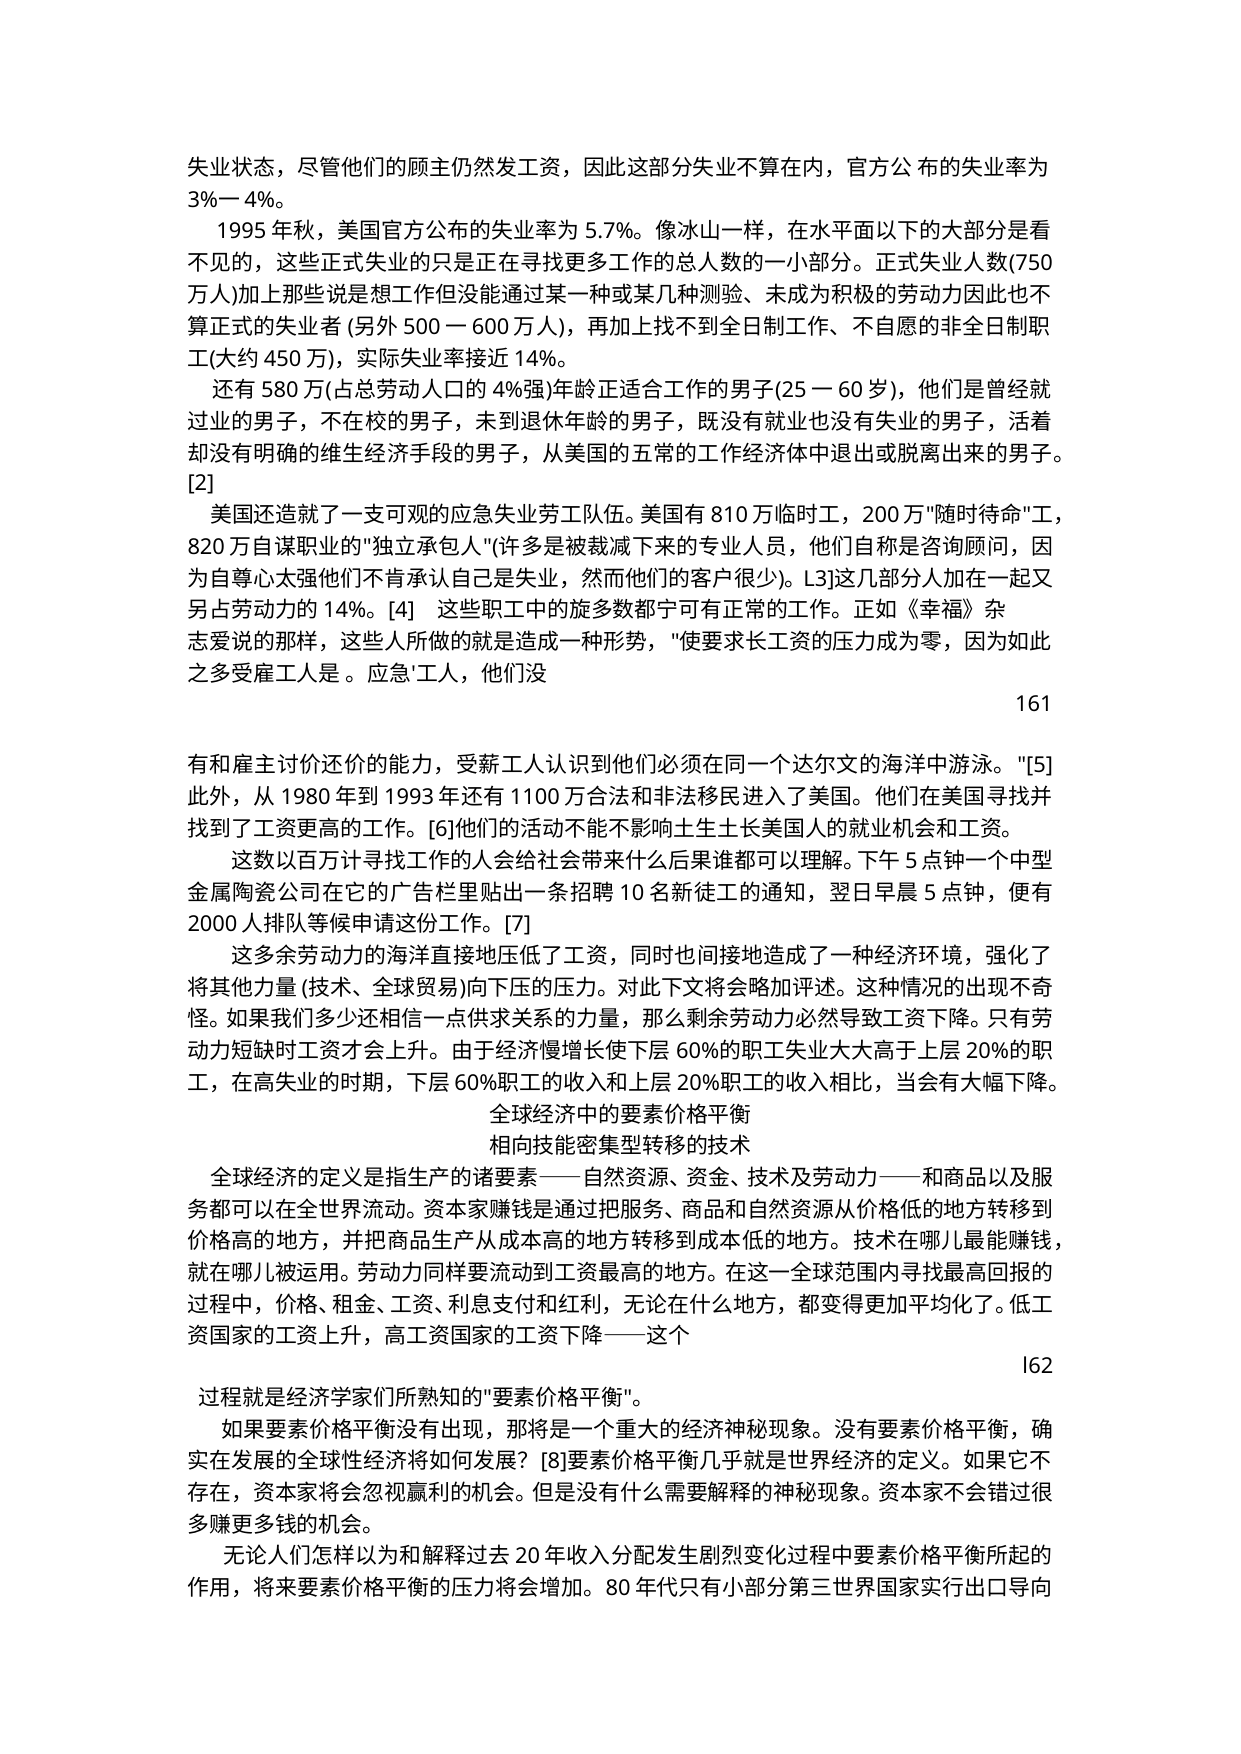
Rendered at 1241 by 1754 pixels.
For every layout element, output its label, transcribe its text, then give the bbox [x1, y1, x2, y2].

text l62 [187, 1350, 1053, 1380]
text 这多余劳动力的海洋直接地压低了工资，同时也间接地造成了一种经济环境，强化了将其他力量 (技术、全球贸易)向下压的压力。对此下文将会略加评述。这种情况的出现不奇怪。如果我们多少还相信一点供求关系的力量，那么剩余劳动力必然导致工资下降。只有劳动力短缺时工资才会上升。由于经济慢增长使下层60%的职工失业大大高于上层20%的职工，在高失业的时期，下层60%职工的收入和上层20%职工的收入相比，当会有大幅下降。 [187, 938, 1053, 1097]
text 无论人们怎样以为和解释过去20年收入分配发生剧烈变化过程中要素价格平衡所起的作用，将来要素价格平衡的压力将会增加。80年代只有小部分第三世界国家实行出口导向 [187, 1538, 1053, 1602]
text 有和雇主讨价还价的能力，受薪工人认识到他们必须在同一个达尔文的海洋中游泳。"[5] 此外，从1980年到1993年还有1100万合法和非法移民进入了美国。他们在美国寻找并找到了工资更高的工作。[6]他们的活动不能不影响土生土长美国人的就业机会和工资。 [187, 747, 1053, 843]
text 全球经济的定义是指生产的诸要素——自然资源、资金、技术及劳动力——和商品以及服务都可以在全世界流动。资本家赚钱是通过把服务、商品和自然资源从价格低的地方转移到价格高的地方，并把商品生产从成本高的地方转移到成本低的地方。技术在哪儿最能赚钱，就在哪儿被运用。劳动力同样要流动到工资最高的地方。在这一全球范围内寻找最高回报的过程中，价格、租金、工资、利息支付和红利，无论在什么地方，都变得更加平均化了。低工资国家的工资上升，高工资国家的工资下降——这个 [187, 1160, 1053, 1350]
text 1995年秋，美国官方公布的失业率为5.7%。像冰山一样，在水平面以下的大部分是看不见的，这些正式失业的只是正在寻找更多工作的总人数的一小部分。正式失业人数(750万人)加上那些说是想工作但没能通过某一种或某几种测验、未成为积极的劳动力因此也不算正式的失业者 (另外500一600万人)，再加上找不到全日制工作、不自愿的非全日制职工(大约450万)，实际失业率接近14%。 [187, 213, 1053, 372]
text 这数以百万计寻找工作的人会给社会带来什么后果谁都可以理解。下午5点钟一个中型金属陶瓷公司在它的广告栏里贴出一条招聘10名新徒工的通知，翌日早晨5点钟，便有2000人排队等候申请这份工作。[7] [187, 843, 1053, 938]
text 美国还造就了一支可观的应急失业劳工队伍。美国有810万临时工，200万"随时待命"工，820万自谋职业的"独立承包人"(许多是被裁减下来的专业人员，他们自称是咨询顾问，因为自尊心太强他们不肯承认自己是失业，然而他们的客户很少)。L3]这几部分人加在一起又另占劳动力的14%。[4] 这些职工中的旋多数都宁可有正常的工作。正如《幸福》杂 [187, 497, 1053, 624]
text 相向技能密集型转移的技术 [187, 1128, 1053, 1160]
text 全球经济中的要素价格平衡 [187, 1097, 1053, 1128]
text 过程就是经济学家们所熟知的"要素价格平衡"。 [187, 1380, 1053, 1412]
text 志爱说的那样，这些人所做的就是造成一种形势，"使要求长工资的压力成为零，因为如此之多受雇工人是 。应急'工人，他们没 [187, 624, 1053, 688]
text 如果要素价格平衡没有出现，那将是一个重大的经济神秘现象。没有要素价格平衡，确实在发展的全球性经济将如何发展？[8]要素价格平衡几乎就是世界经济的定义。如果它不存在，资本家将会忽视赢利的机会。但是没有什么需要解释的神秘现象。资本家不会错过很多赚更多钱的机会。 [187, 1412, 1053, 1538]
text 还有580万(占总劳动人口的4%强)年龄正适合工作的男子(25一60岁)，他们是曾经就过业的男子，不在校的男子，未到退休年龄的男子，既没有就业也没有失业的男子，活着却没有明确的维生经济手段的男子，从美国的五常的工作经济体中退出或脱离出来的男子。[2] [187, 372, 1053, 497]
text 161 [187, 688, 1053, 718]
text 失业状态，尽管他们的顾主仍然发工资，因此这部分失业不算在内，官方公 布的失业率为3%一4%。 [187, 150, 1053, 213]
